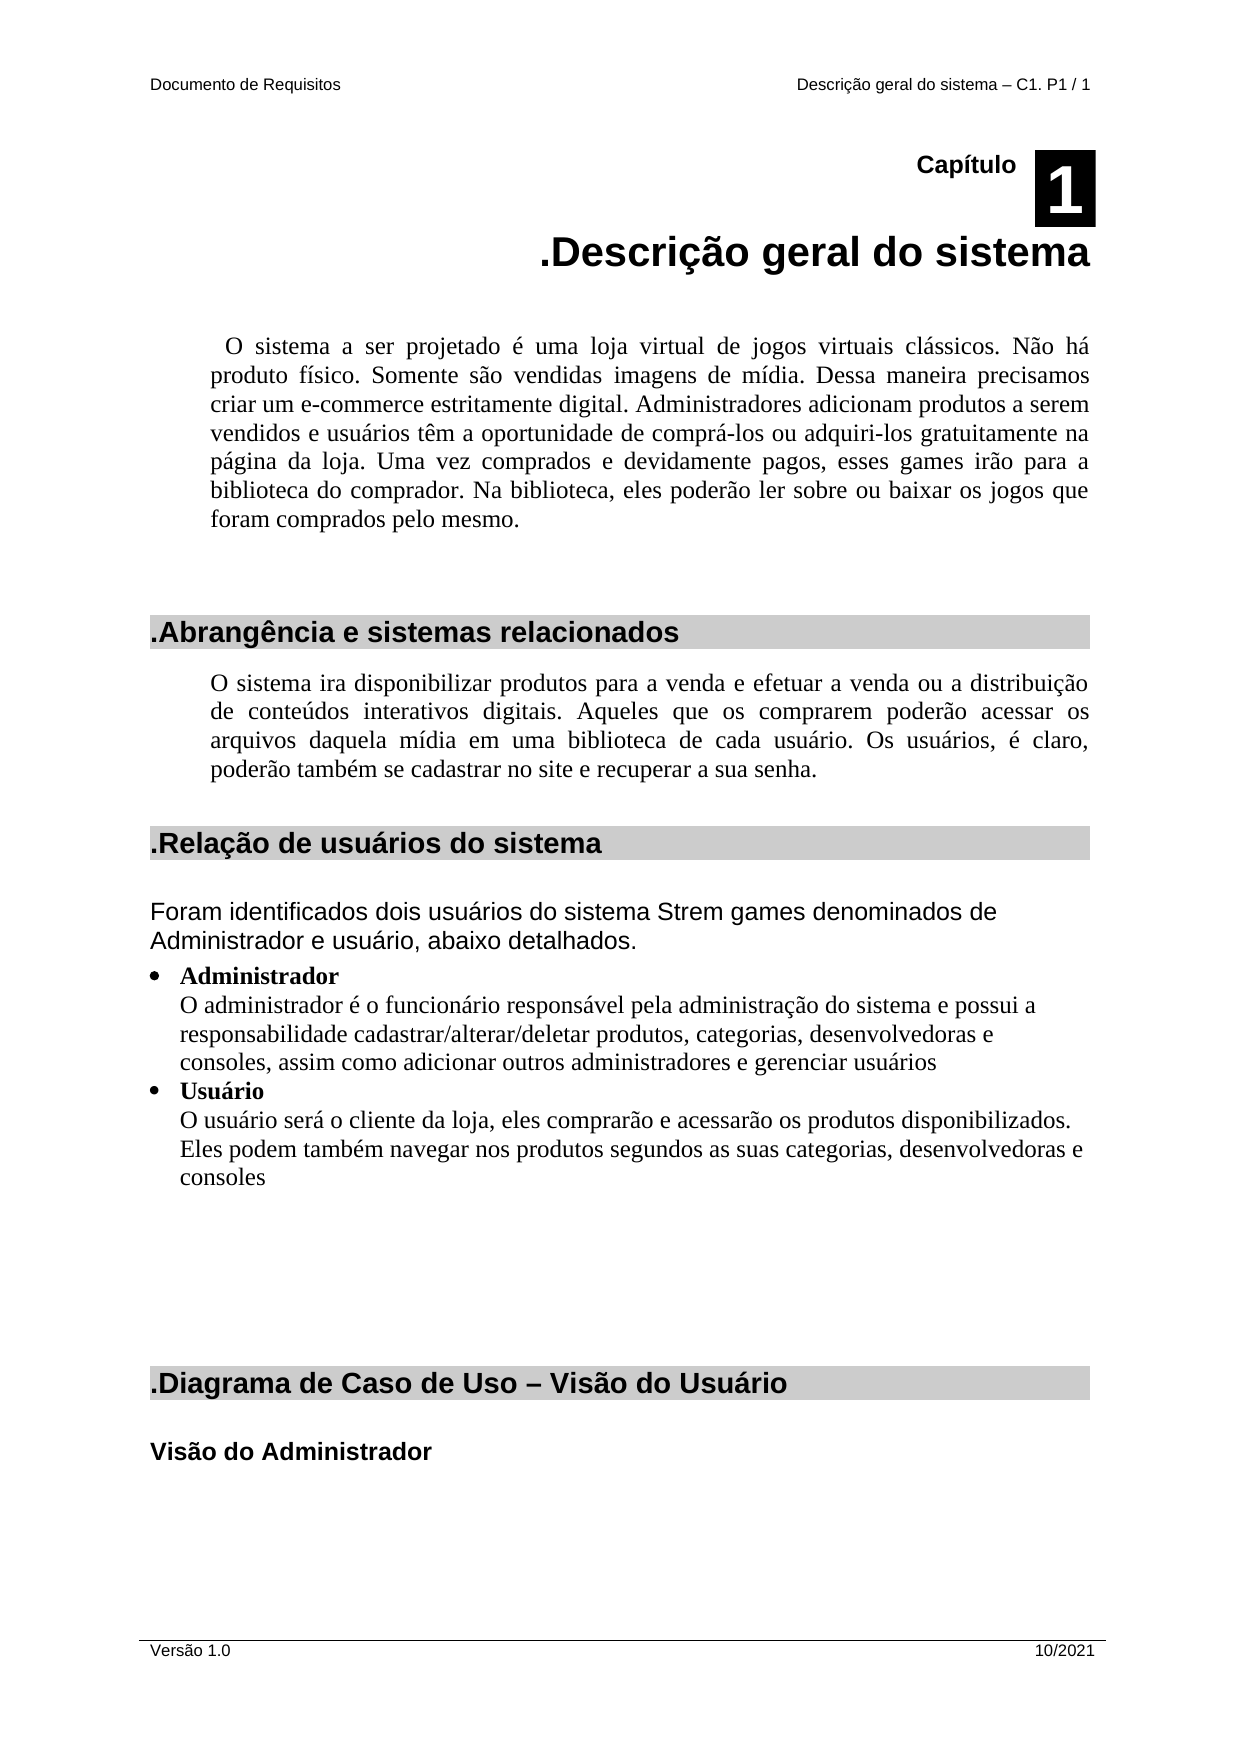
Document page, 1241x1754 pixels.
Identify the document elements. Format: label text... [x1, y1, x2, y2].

text O sistema a ser projetado é uma loja virtual de jogos virtuais clássicos. Não há produto físico. Somente são vendidas imagens de mídia. Dessa maneira precisamos criar um e-commerce estritamente digital. Administradores adicionam produtos a serem vendidos e usuários têm a oportunidade de comprá-los ou adquiri-los gratuitamente na página da loja. Uma vez comprados e devidamente pagos, esses games irão para a biblioteca do comprador. Na biblioteca, eles poderão ler sobre ou baixar os jogos que foram comprados pelo mesmo. [210, 331, 1090, 533]
text O administrador é o funcionário responsável pela administração do sistema e possui a responsabilidade cadastrar/alterar/deletar produtos, categorias, desenvolvedoras e consoles, assim como adicionar outros administradores e gerenciar usuários [179, 990, 1090, 1076]
subtitle Foram identificados dois usuários do sistema Strem games denominados de Administrador e usuário, abaixo detalhados. [150, 897, 1090, 955]
subtitle Diagrama de Caso de Uso – Visão do Usuário [150, 1366, 1090, 1400]
text O sistema ira disponibilizar produtos para a venda e efetuar a venda ou a distribuição de conteúdos interativos digitais. Aqueles que os comprarem poderão acessar os arquivos daquela mídia em uma biblioteca de cada usuário. Os usuários, é claro, poderão também se cadastrar no site e recuperar a sua senha. [210, 668, 1090, 783]
subtitle Visão do Administrador [150, 1437, 1090, 1466]
text O usuário será o cliente da loja, eles comprarão e acessarão os produtos disponibilizados. Eles podem também navegar nos produtos segundos as suas categorias, desenvolvedoras e consoles [179, 1105, 1090, 1191]
subtitle Descrição geral do sistema [150, 227, 1090, 275]
list Administrador [150, 961, 1090, 990]
subtitle Abrangência e sistemas relacionados [150, 615, 1090, 649]
list Usuário [150, 1076, 1090, 1105]
text Capítulo [210, 150, 1035, 227]
subtitle Relação de usuários do sistema [150, 826, 1090, 860]
